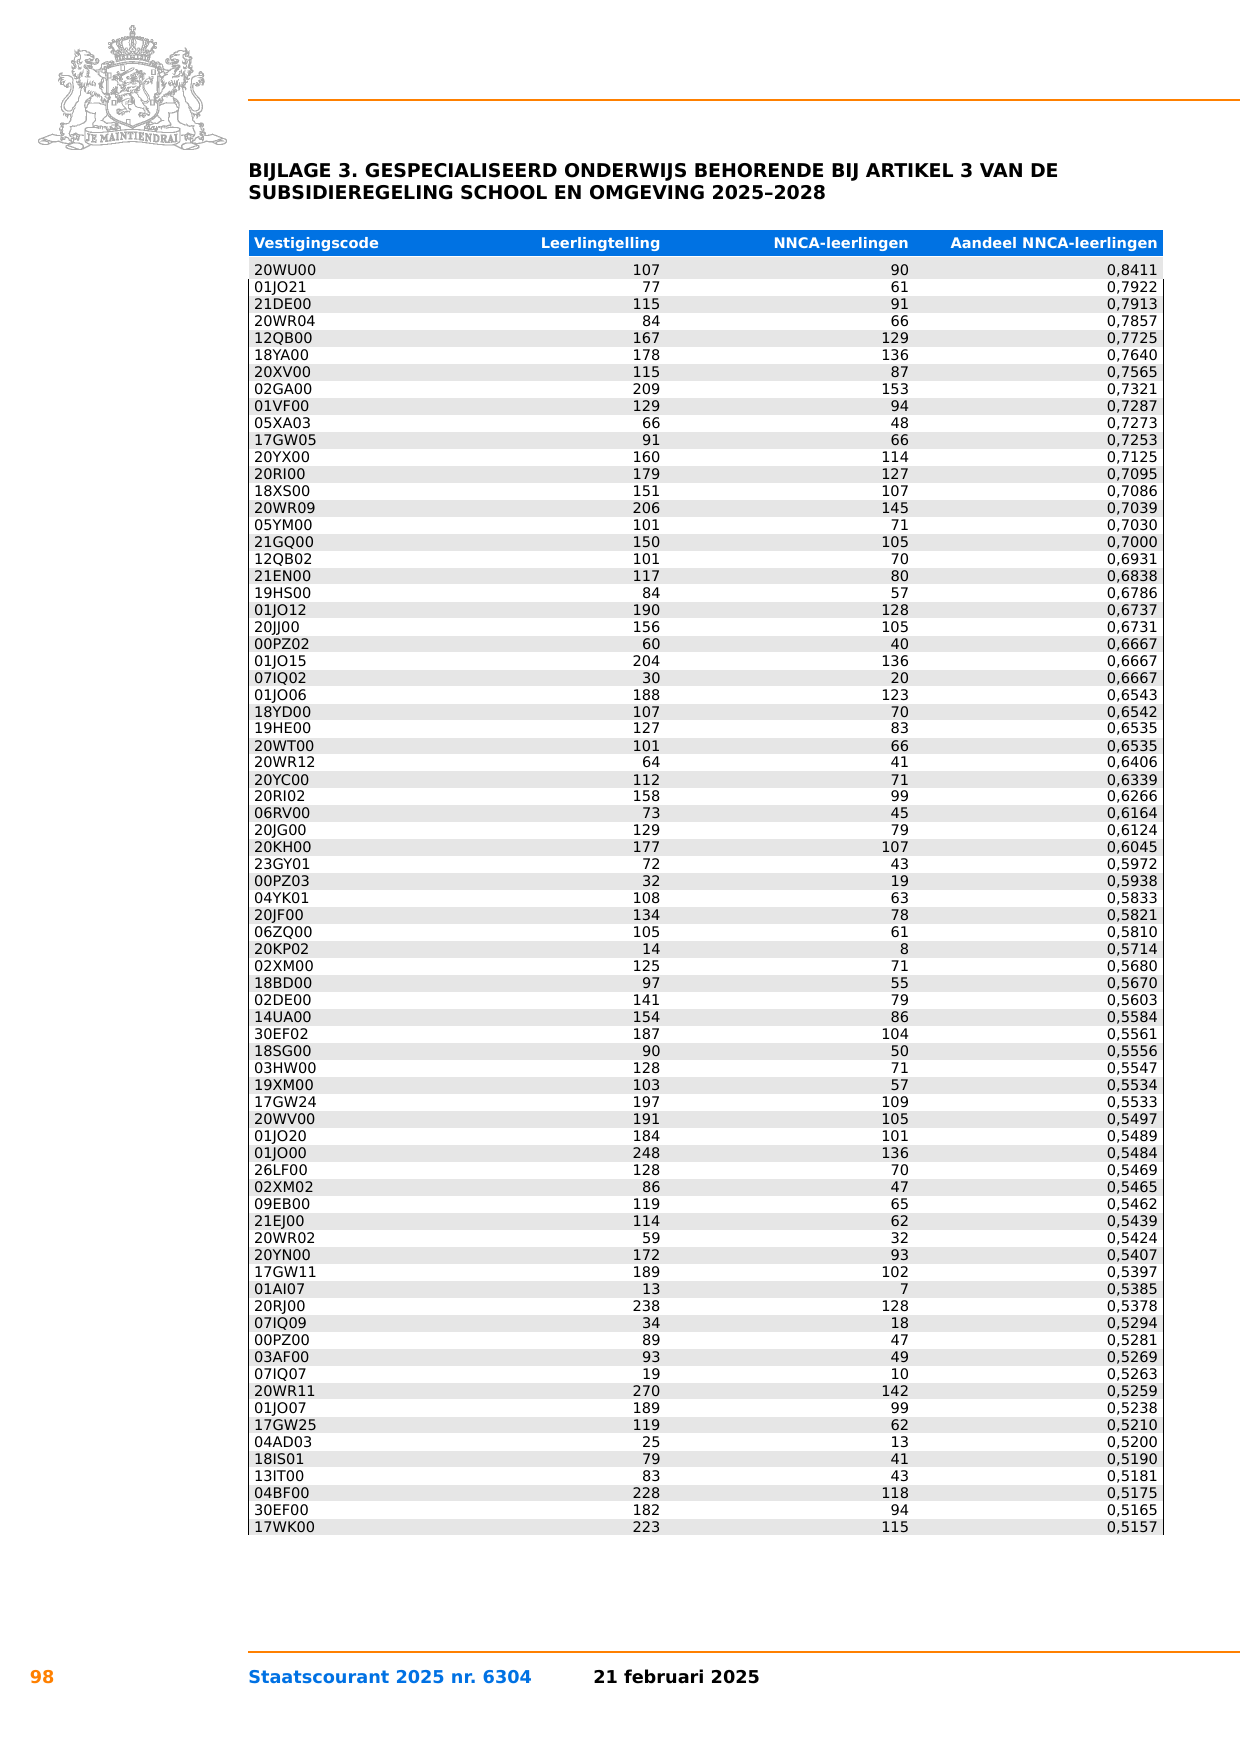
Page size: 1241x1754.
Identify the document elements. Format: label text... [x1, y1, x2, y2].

picture [38, 25, 227, 150]
subtitle BIJLAGE 3. GESPECIALISEERD ONDERWIJS BEHORENDE BIJ ARTIKEL 3 VAN DE SUBSIDIEREGELING SCHOOL EN OMGEVING 2025–2028 [248, 160, 1163, 204]
